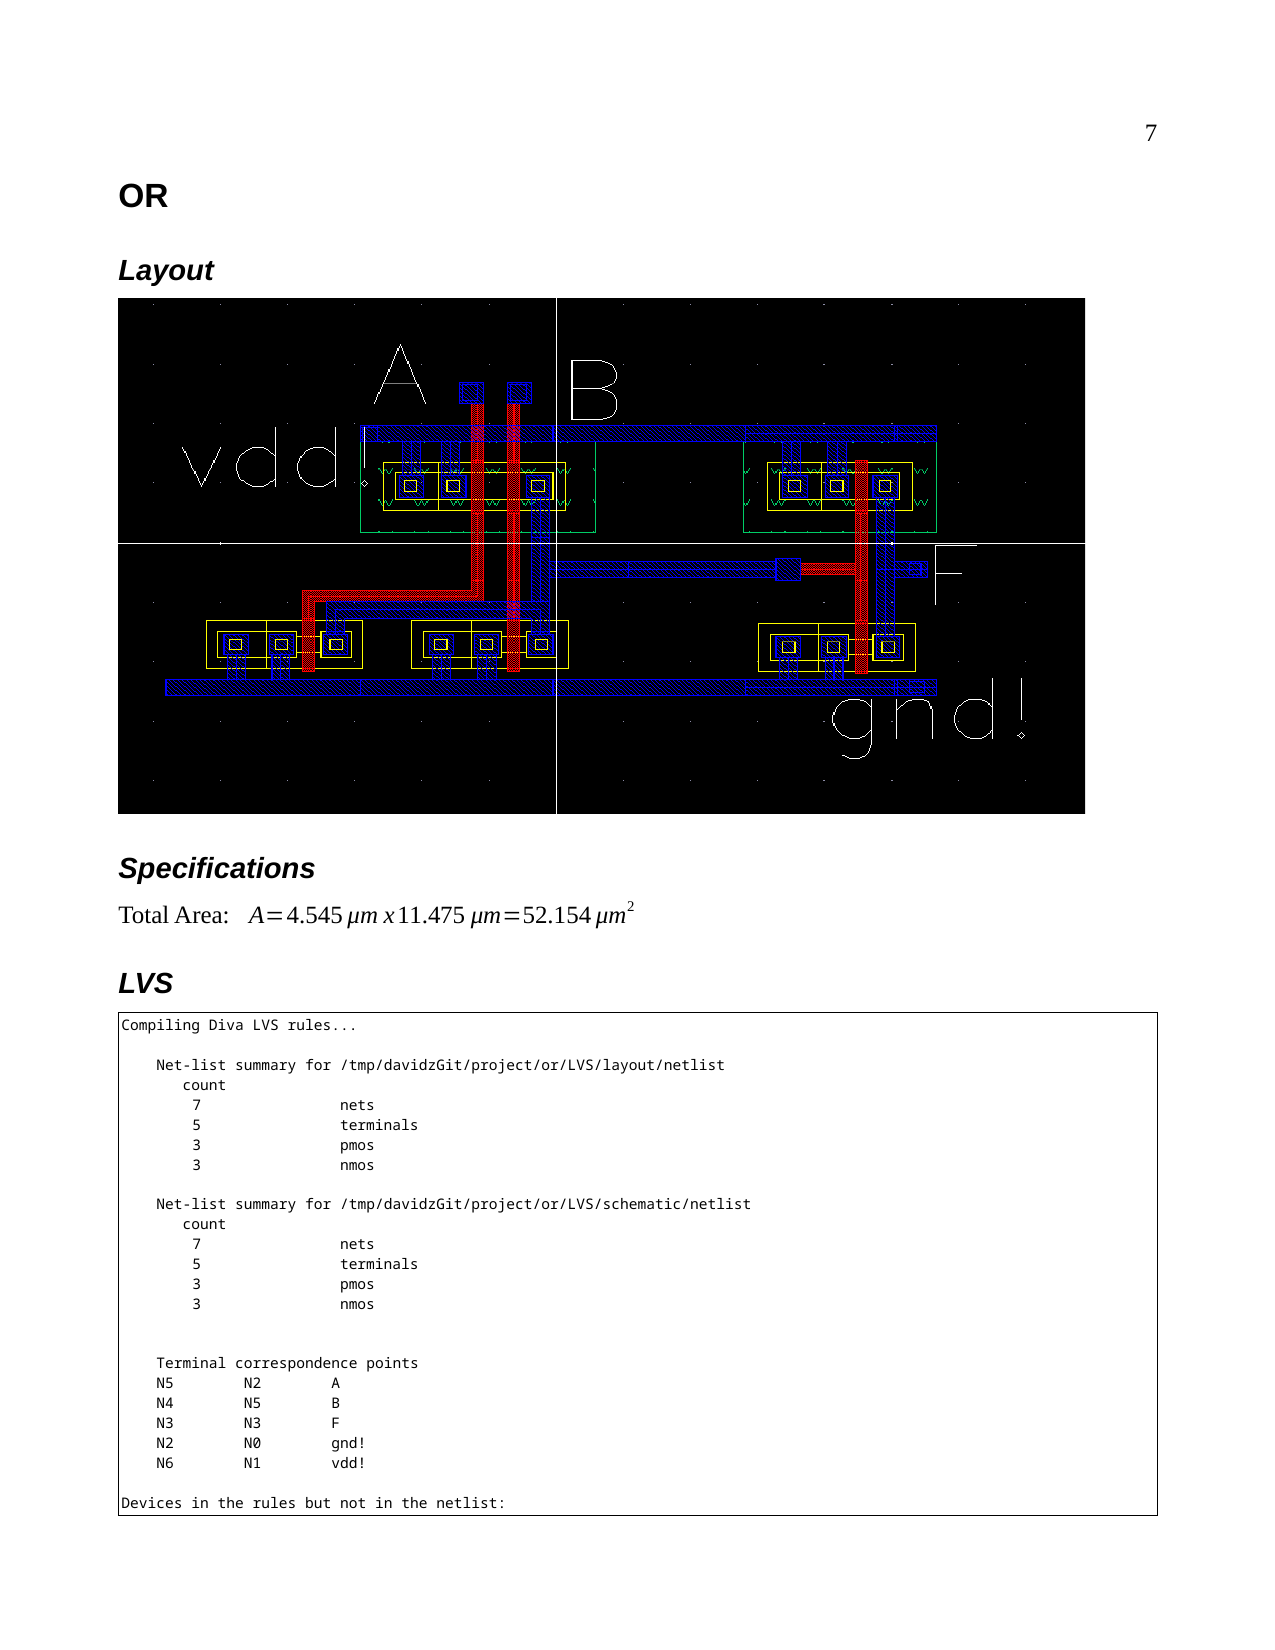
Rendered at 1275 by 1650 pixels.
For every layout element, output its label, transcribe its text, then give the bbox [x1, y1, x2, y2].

text 5 terminals [119, 1111, 1157, 1131]
text count [119, 1211, 1157, 1231]
text Compiling Diva LVS rules... [119, 1013, 1157, 1035]
text Devices in the rules but not in the netlist: [119, 1489, 1157, 1515]
text 7 nets [119, 1231, 1157, 1251]
text 3 nmos [119, 1291, 1157, 1313]
subtitle LVS [118, 966, 1157, 999]
subtitle Layout [118, 252, 1157, 286]
text N2 N0 gnd! [119, 1430, 1157, 1450]
text N4 N5 B [119, 1390, 1157, 1410]
picture [118, 298, 1086, 814]
text Total Area: [118, 897, 1157, 928]
text Net-list summary for /tmp/davidzGit/project/or/LVS/layout/netlist [119, 1052, 1157, 1072]
text 3 pmos [119, 1271, 1157, 1291]
text N6 N1 vdd! [119, 1450, 1157, 1473]
text Terminal correspondence points [119, 1350, 1157, 1370]
text 3 nmos [119, 1151, 1157, 1174]
text 5 terminals [119, 1251, 1157, 1271]
subtitle OR [118, 176, 1157, 215]
text 7 nets [119, 1092, 1157, 1111]
text N5 N2 A [119, 1370, 1157, 1390]
text Net-list summary for /tmp/davidzGit/project/or/LVS/schematic/netlist [119, 1191, 1157, 1211]
text N3 N3 F [119, 1410, 1157, 1430]
text 3 pmos [119, 1131, 1157, 1151]
text count [119, 1072, 1157, 1092]
subtitle Specifications [118, 851, 1157, 885]
